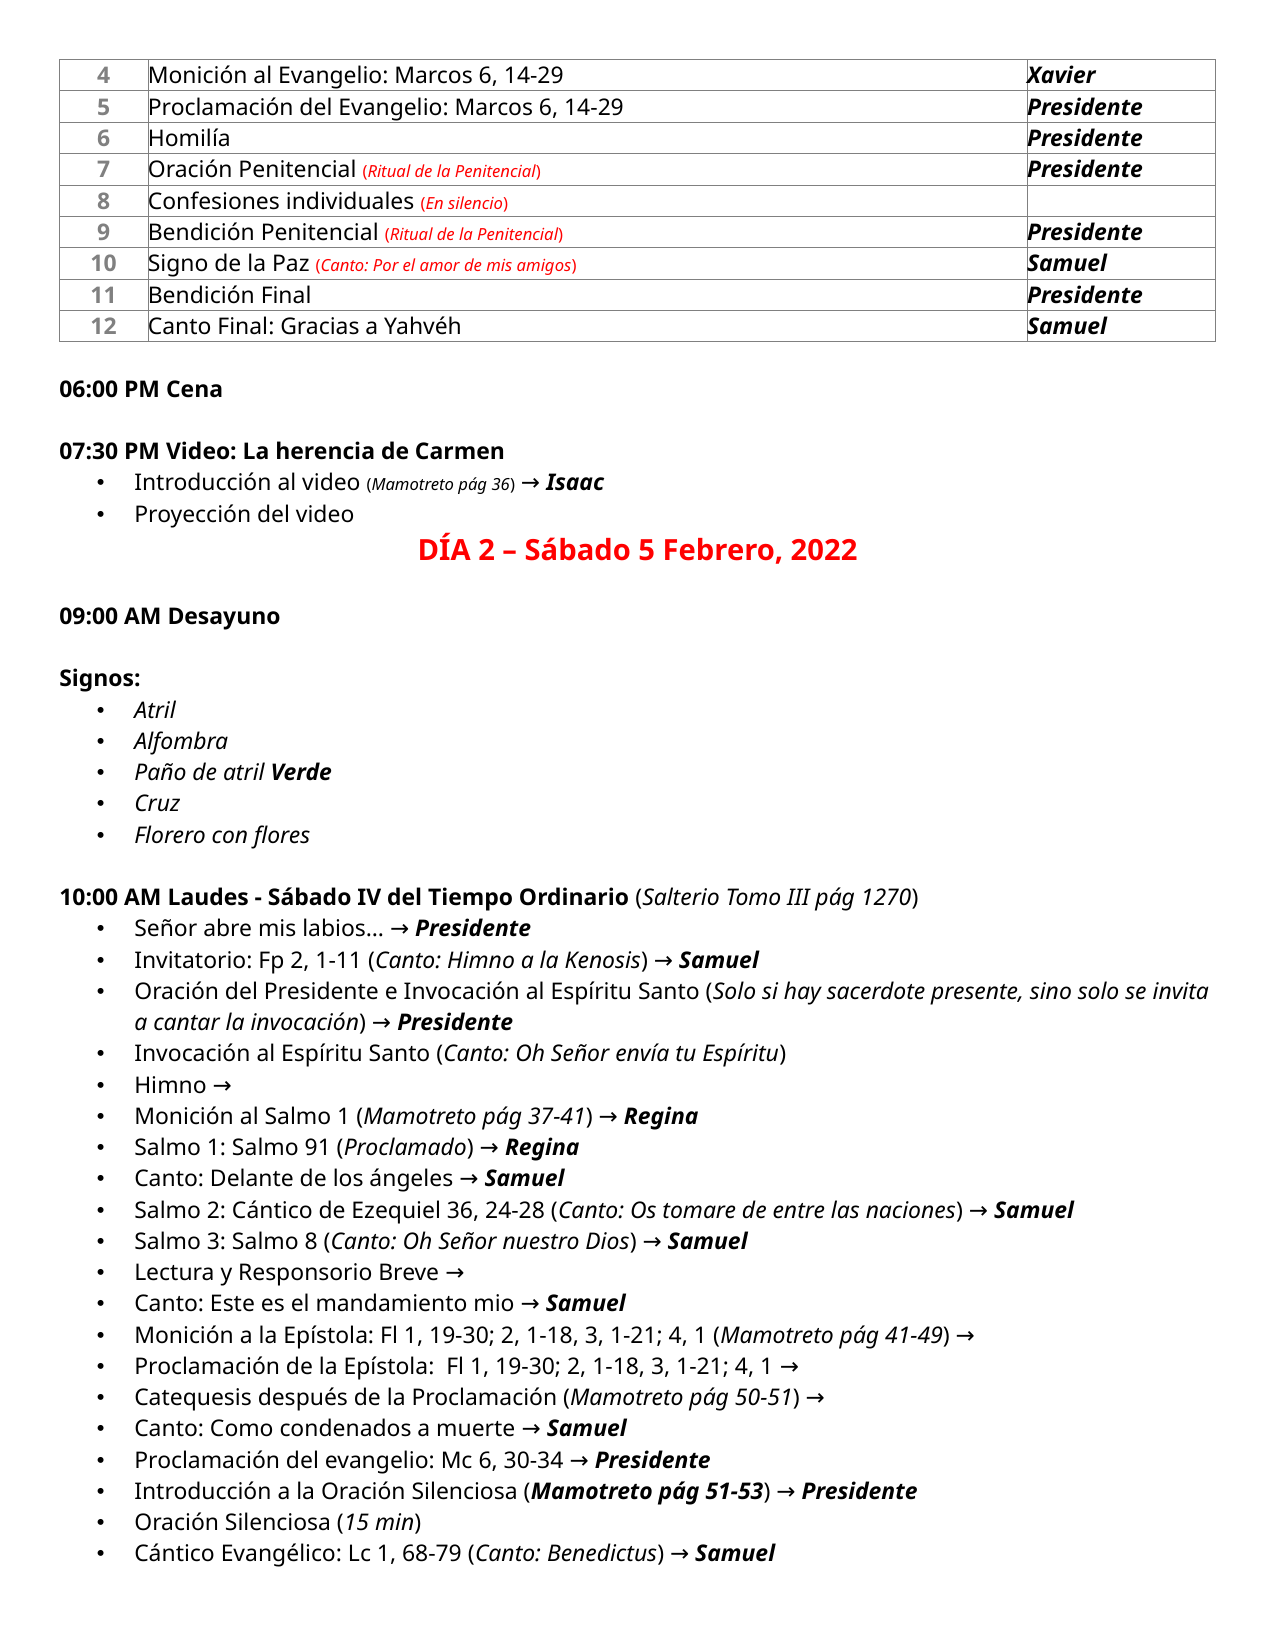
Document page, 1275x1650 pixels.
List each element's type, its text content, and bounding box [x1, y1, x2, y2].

list Catequesis después de la Proclamación (Mamotreto pág 50-51) → [97, 1381, 1216, 1412]
list Oración del Presidente e Invocación al Espíritu Santo (Solo si hay sacerdote presente, sino solo se invita a cantar la invocación) → Presidente [97, 975, 1216, 1037]
list Canto: Este es el mandamiento mio → Samuel [97, 1287, 1216, 1318]
table_cell Samuel [1028, 248, 1215, 278]
table_cell Presidente [1028, 91, 1215, 122]
list Cruz [97, 787, 1216, 818]
table_cell 12 [60, 311, 148, 341]
table_cell Confesiones individuales (En silencio) [149, 186, 1027, 216]
list Salmo 1: Salmo 91 (Proclamado) → Regina [97, 1131, 1216, 1162]
list Lectura y Responsorio Breve → [97, 1256, 1216, 1287]
table_cell [1028, 186, 1215, 216]
table_cell 6 [60, 123, 148, 153]
list Himno → [97, 1068, 1216, 1100]
list Salmo 3: Salmo 8 (Canto: Oh Señor nuestro Dios) → Samuel [97, 1225, 1216, 1256]
table_cell 10 [60, 248, 148, 278]
list Introducción al video (Mamotreto pág 36) → Isaac [97, 466, 1216, 498]
list Proclamación de la Epístola: Fl 1, 19-30; 2, 1-18, 3, 1-21; 4, 1 → [97, 1350, 1216, 1381]
table_cell 4 [60, 60, 148, 90]
table_cell Oración Penitencial (Ritual de la Penitencial) [149, 154, 1027, 184]
table_cell 7 [60, 154, 148, 184]
table_cell Presidente [1028, 280, 1215, 310]
table_cell Bendición Penitencial (Ritual de la Penitencial) [149, 217, 1027, 247]
table_cell Canto Final: Gracias a Yahvéh [149, 311, 1027, 341]
table_cell Xavier [1028, 60, 1215, 90]
list Atril [97, 693, 1216, 725]
table_cell Presidente [1028, 123, 1215, 153]
text 06:00 PM Cena [59, 373, 1216, 404]
table_cell Signo de la Paz (Canto: Por el amor de mis amigos) [149, 248, 1027, 278]
list Salmo 2: Cántico de Ezequiel 36, 24-28 (Canto: Os tomare de entre las naciones) → Samuel [97, 1193, 1216, 1225]
table_cell Samuel [1028, 311, 1215, 341]
list Cántico Evangélico: Lc 1, 68-79 (Canto: Benedictus) → Samuel [97, 1537, 1216, 1568]
text 09:00 AM Desayuno [59, 600, 1216, 631]
table_cell 11 [60, 280, 148, 310]
text DÍA 2 – Sábado 5 Febrero, 2022 [59, 529, 1216, 568]
text 07:30 PM Video: La herencia de Carmen [59, 435, 1216, 466]
table_cell 9 [60, 217, 148, 247]
list Monición a la Epístola: Fl 1, 19-30; 2, 1-18, 3, 1-21; 4, 1 (Mamotreto pág 41-49) → [97, 1318, 1216, 1350]
table_cell Presidente [1028, 217, 1215, 247]
table_cell 8 [60, 186, 148, 216]
table_cell 5 [60, 91, 148, 122]
list Señor abre mis labios… → Presidente [97, 912, 1216, 943]
list Proyección del video [97, 498, 1216, 529]
list Canto: Como condenados a muerte → Samuel [97, 1412, 1216, 1443]
text Signos: [59, 662, 1216, 693]
list Canto: Delante de los ángeles → Samuel [97, 1162, 1216, 1193]
table_cell Monición al Evangelio: Marcos 6, 14-29 [149, 60, 1027, 90]
list Florero con flores [97, 818, 1216, 850]
list Invocación al Espíritu Santo (Canto: Oh Señor envía tu Espíritu) [97, 1037, 1216, 1068]
list Proclamación del evangelio: Mc 6, 30-34 → Presidente [97, 1443, 1216, 1475]
list Monición al Salmo 1 (Mamotreto pág 37-41) → Regina [97, 1100, 1216, 1131]
list Oración Silenciosa (15 min) [97, 1506, 1216, 1537]
text 10:00 AM Laudes - Sábado IV del Tiempo Ordinario (Salterio Tomo III pág 1270) [59, 881, 1216, 912]
list Invitatorio: Fp 2, 1-11 (Canto: Himno a la Kenosis) → Samuel [97, 943, 1216, 975]
table_cell Presidente [1028, 154, 1215, 184]
list Paño de atril Verde [97, 756, 1216, 787]
table_cell Bendición Final [149, 280, 1027, 310]
list Alfombra [97, 725, 1216, 756]
table_cell Proclamación del Evangelio: Marcos 6, 14-29 [149, 91, 1027, 122]
list Introducción a la Oración Silenciosa (Mamotreto pág 51-53) → Presidente [97, 1475, 1216, 1506]
table_cell Homilía [149, 123, 1027, 153]
